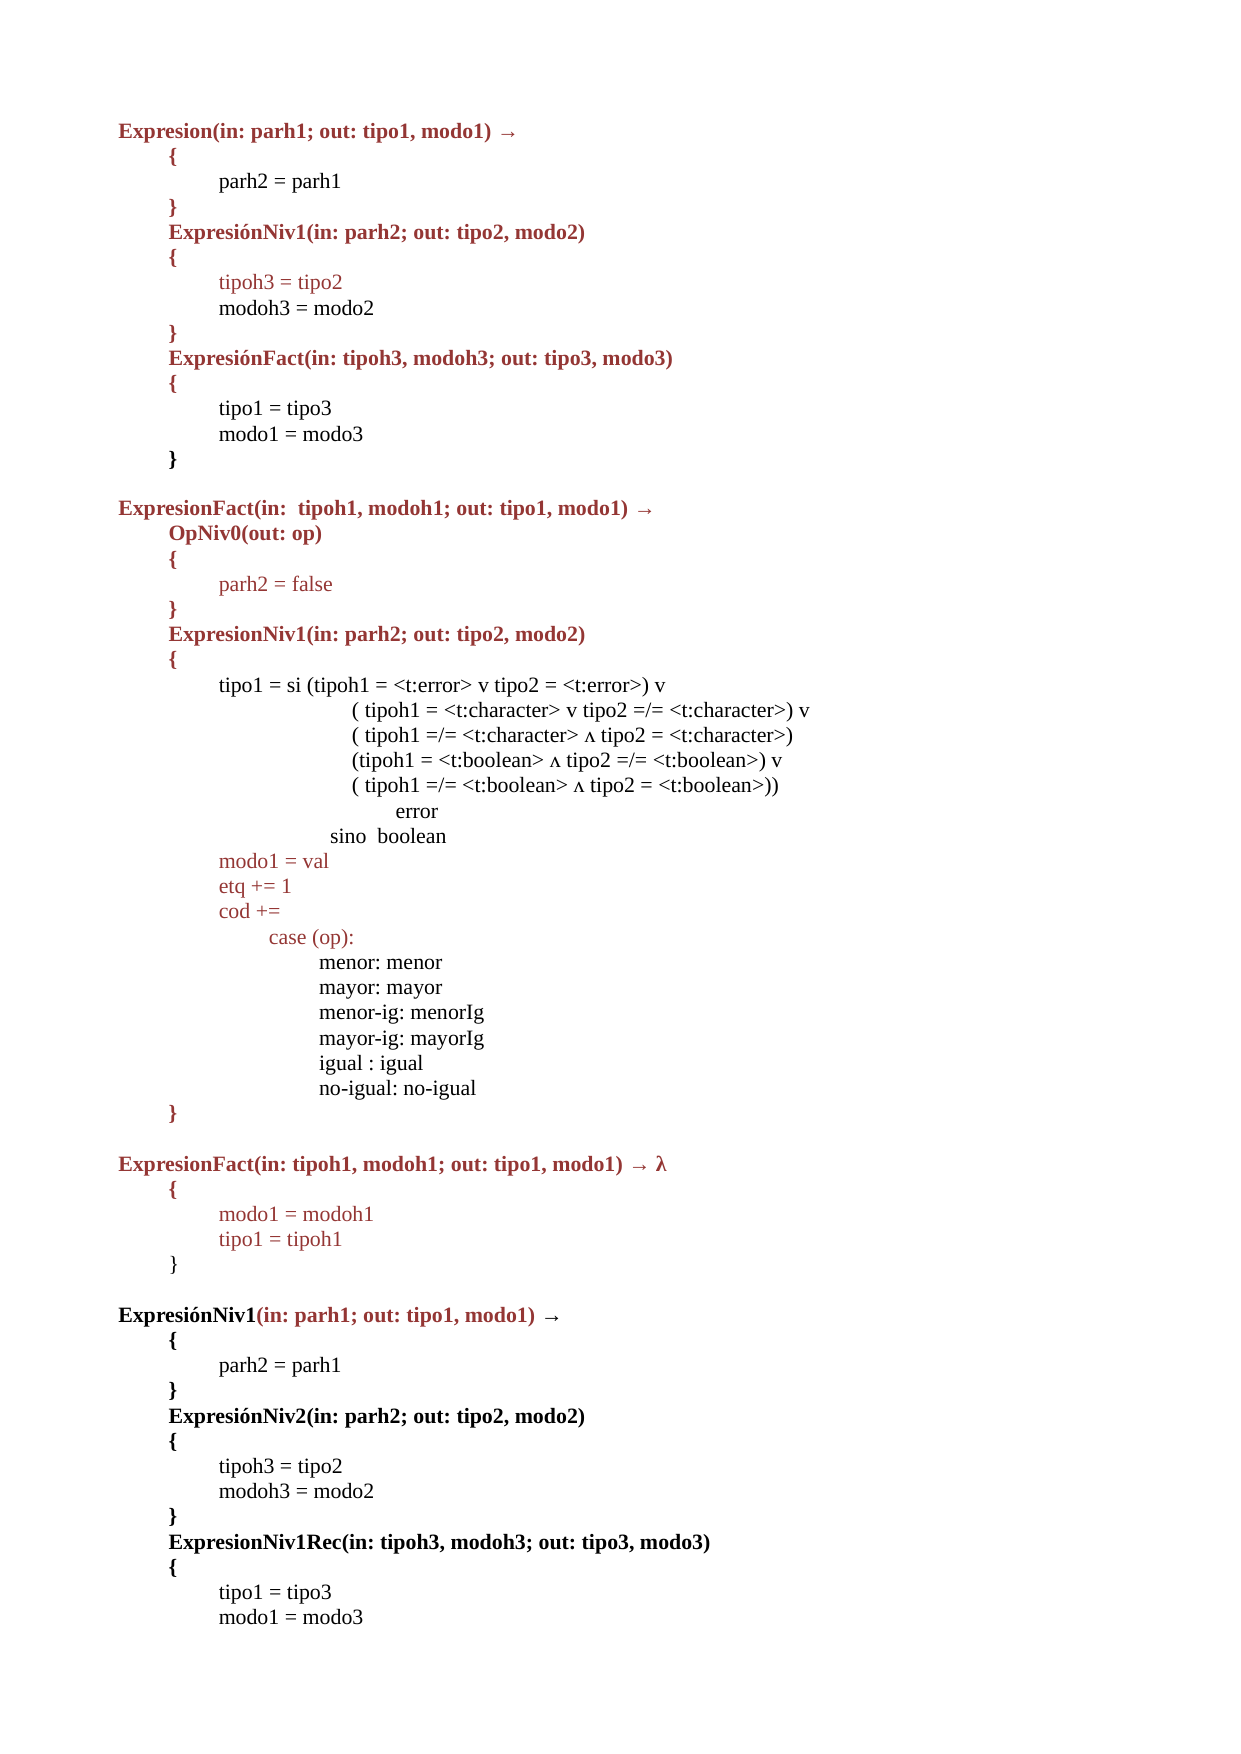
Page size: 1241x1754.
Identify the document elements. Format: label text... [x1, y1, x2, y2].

text ExpresionNiv1(in: parh2; out: tipo2, modo2) [168, 621, 1122, 646]
text } [168, 320, 1122, 345]
text { [168, 143, 1122, 168]
text } [168, 596, 1122, 621]
text menor: menor [118, 949, 1122, 974]
text ( tipoh1 =/= <t:character> ᴧ tipo2 = <t:character>) [168, 722, 1122, 747]
text mayor: mayor [118, 974, 1122, 999]
text sino boolean [168, 823, 1122, 848]
text } [168, 1100, 1122, 1125]
text modo1 = modo3 [168, 421, 1122, 446]
text ExpresiónNiv1(in: parh2; out: tipo2, modo2) [168, 219, 1122, 244]
text parh2 = parh1 [168, 1352, 1122, 1377]
text { [168, 1176, 1122, 1201]
text Expresion(in: parh1; out: tipo1, modo1) → [118, 118, 1122, 143]
text menor-ig: menorIg [118, 999, 1122, 1024]
text { [168, 1428, 1122, 1453]
text tipo1 = si (tipoh1 = <t:error> v tipo2 = <t:error>) v [168, 672, 1122, 697]
text parh2 = false [168, 571, 1122, 596]
text } [168, 1377, 1122, 1403]
text tipoh3 = tipo2 [168, 1453, 1122, 1478]
text tipo1 = tipo3 [168, 1579, 1122, 1604]
text no-igual: no-igual [118, 1075, 1122, 1100]
text } [168, 1503, 1122, 1529]
text modo1 = val [168, 848, 1122, 873]
text } [168, 446, 1122, 471]
text modoh3 = modo2 [168, 294, 1122, 320]
text error [168, 798, 1122, 823]
text { [168, 646, 1122, 672]
text { [168, 1327, 1122, 1352]
text ( tipoh1 = <t:character> v tipo2 =/= <t:character>) v [168, 697, 1122, 722]
text modo1 = modo3 [168, 1604, 1122, 1629]
text modo1 = modoh1 [168, 1201, 1122, 1226]
text } [168, 1251, 1122, 1277]
text cod += [168, 898, 1122, 924]
text tipoh3 = tipo2 [168, 269, 1122, 294]
text } [168, 194, 1122, 219]
text mayor-ig: mayorIg [118, 1024, 1122, 1050]
text ExpresiónNiv2(in: parh2; out: tipo2, modo2) [168, 1403, 1122, 1428]
text { [168, 1554, 1122, 1579]
text { [168, 546, 1122, 571]
text tipo1 = tipo3 [168, 395, 1122, 421]
text ExpresionFact(in: tipoh1, modoh1; out: tipo1, modo1) → λ [118, 1151, 1122, 1176]
text etq += 1 [168, 873, 1122, 898]
text case (op): [168, 924, 1122, 949]
text igual : igual [118, 1050, 1122, 1075]
text ExpresionFact(in: tipoh1, modoh1; out: tipo1, modo1) → [118, 495, 1122, 520]
text { [168, 370, 1122, 395]
text (tipoh1 = <t:boolean> ᴧ tipo2 =/= <t:boolean>) v [168, 747, 1122, 772]
text OpNiv0(out: op) [118, 520, 1122, 546]
text { [168, 244, 1122, 269]
text ExpresionNiv1Rec(in: tipoh3, modoh3; out: tipo3, modo3) [168, 1529, 1122, 1554]
text modoh3 = modo2 [168, 1478, 1122, 1503]
text ( tipoh1 =/= <t:boolean> ᴧ tipo2 = <t:boolean>)) [168, 772, 1122, 798]
text ExpresiónNiv1(in: parh1; out: tipo1, modo1) → [118, 1302, 1122, 1327]
text ExpresiónFact(in: tipoh3, modoh3; out: tipo3, modo3) [168, 345, 1122, 370]
text tipo1 = tipoh1 [168, 1226, 1122, 1251]
text parh2 = parh1 [168, 168, 1122, 194]
